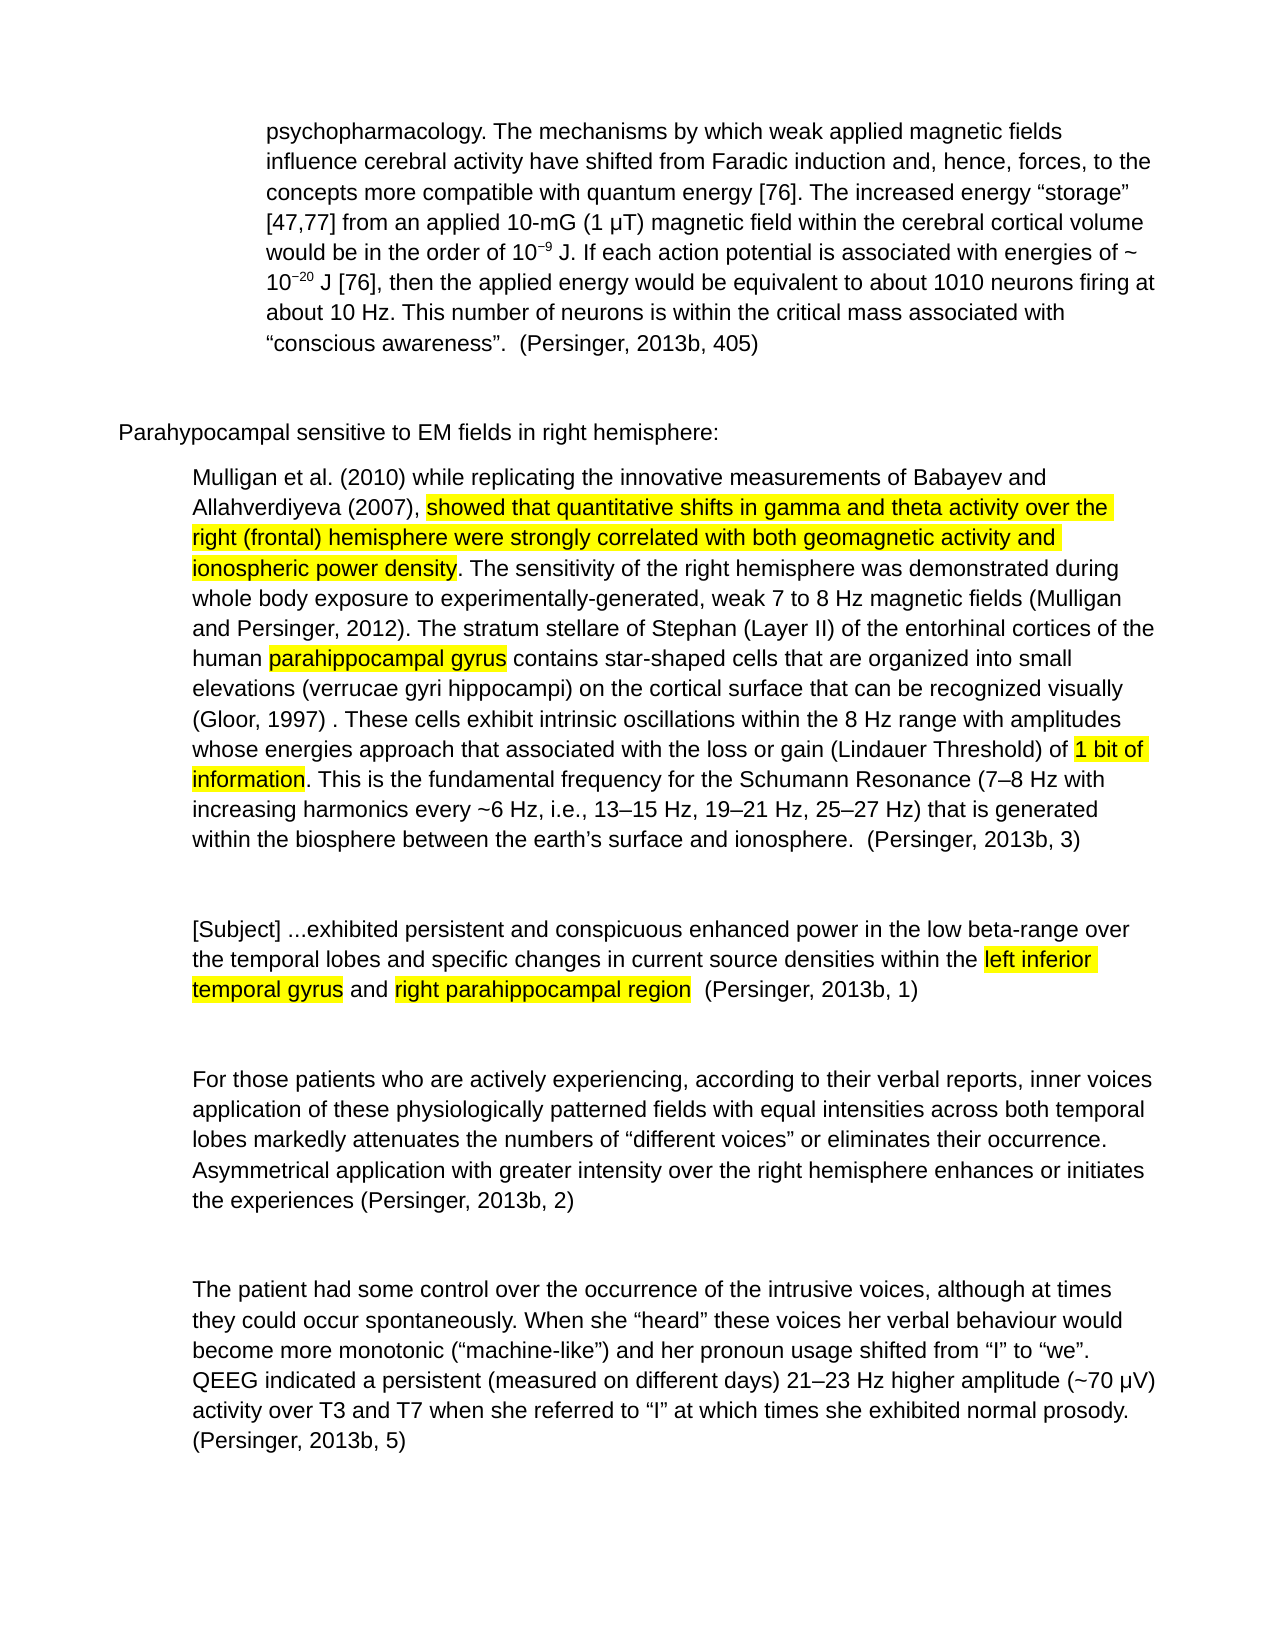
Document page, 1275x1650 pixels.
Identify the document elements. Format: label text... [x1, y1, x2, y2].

text Parahypocampal sensitive to EM fields in right hemisphere: [118, 419, 1157, 446]
text For those patients who are actively experiencing, according to their verbal reports, inner voices application of these physiologically patterned fields with equal intensities across both temporal lobes markedly attenuates the numbers of “different voices” or eliminates their occurrence. Asymmetrical application with greater intensity over the right hemisphere enhances or initiates the experiences (Persinger, 2013b, 2) [192, 1066, 1157, 1213]
text Mulligan et al. (2010) while replicating the innovative measurements of Babayev and Allahverdiyeva (2007), showed that quantitative shifts in gamma and theta activity over the right (frontal) hemisphere were strongly correlated with both geomagnetic activity and ionospheric power density. The sensitivity of the right hemisphere was demonstrated during whole body exposure to experimentally-generated, weak 7 to 8 Hz magnetic fields (Mulligan and Persinger, 2012). The stratum stellare of Stephan (Layer II) of the entorhinal cortices of the human parahippocampal gyrus contains star-shaped cells that are organized into small elevations (verrucae gyri hippocampi) on the cortical surface that can be recognized visually (Gloor, 1997) . These cells exhibit intrinsic oscillations within the 8 Hz range with amplitudes whose energies approach that associated with the loss or gain (Lindauer Threshold) of 1 bit of information. This is the fundamental frequency for the Schumann Resonance (7–8 Hz with increasing harmonics every ~6 Hz, i.e., 13–15 Hz, 19–21 Hz, 25–27 Hz) that is generated within the biosphere between the earth’s surface and ionosphere. (Persinger, 2013b, 3) [192, 464, 1157, 853]
text The patient had some control over the occurrence of the intrusive voices, although at times they could occur spontaneously. When she “heard” these voices her verbal behaviour would become more monotonic (“machine-like”) and her pronoun usage shifted from “I” to “we”. QEEG indicated a persistent (measured on different days) 21–23 Hz higher amplitude (~70 μV) activity over T3 and T7 when she referred to “I” at which times she exhibited normal prosody. (Persinger, 2013b, 5) [192, 1276, 1157, 1454]
text psychopharmacology. The mechanisms by which weak applied magnetic fields influence cerebral activity have shifted from Faradic induction and, hence, forces, to the concepts more compatible with quantum energy [76]. The increased energy “storage” [47,77] from an applied 10-mG (1 μT) magnetic field within the cerebral cortical volume would be in the order of 10−9 J. If each action potential is associated with energies of ~ 10−20 J [76], then the applied energy would be equivalent to about 1010 neurons firing at about 10 Hz. This number of neurons is within the critical mass associated with “conscious awareness”. (Persinger, 2013b, 405) [266, 118, 1157, 356]
text [Subject] ...exhibited persistent and conspicuous enhanced power in the low beta-range over the temporal lobes and specific changes in current source densities within the left inferior temporal gyrus and right parahippocampal region (Persinger, 2013b, 1) [192, 916, 1157, 1003]
